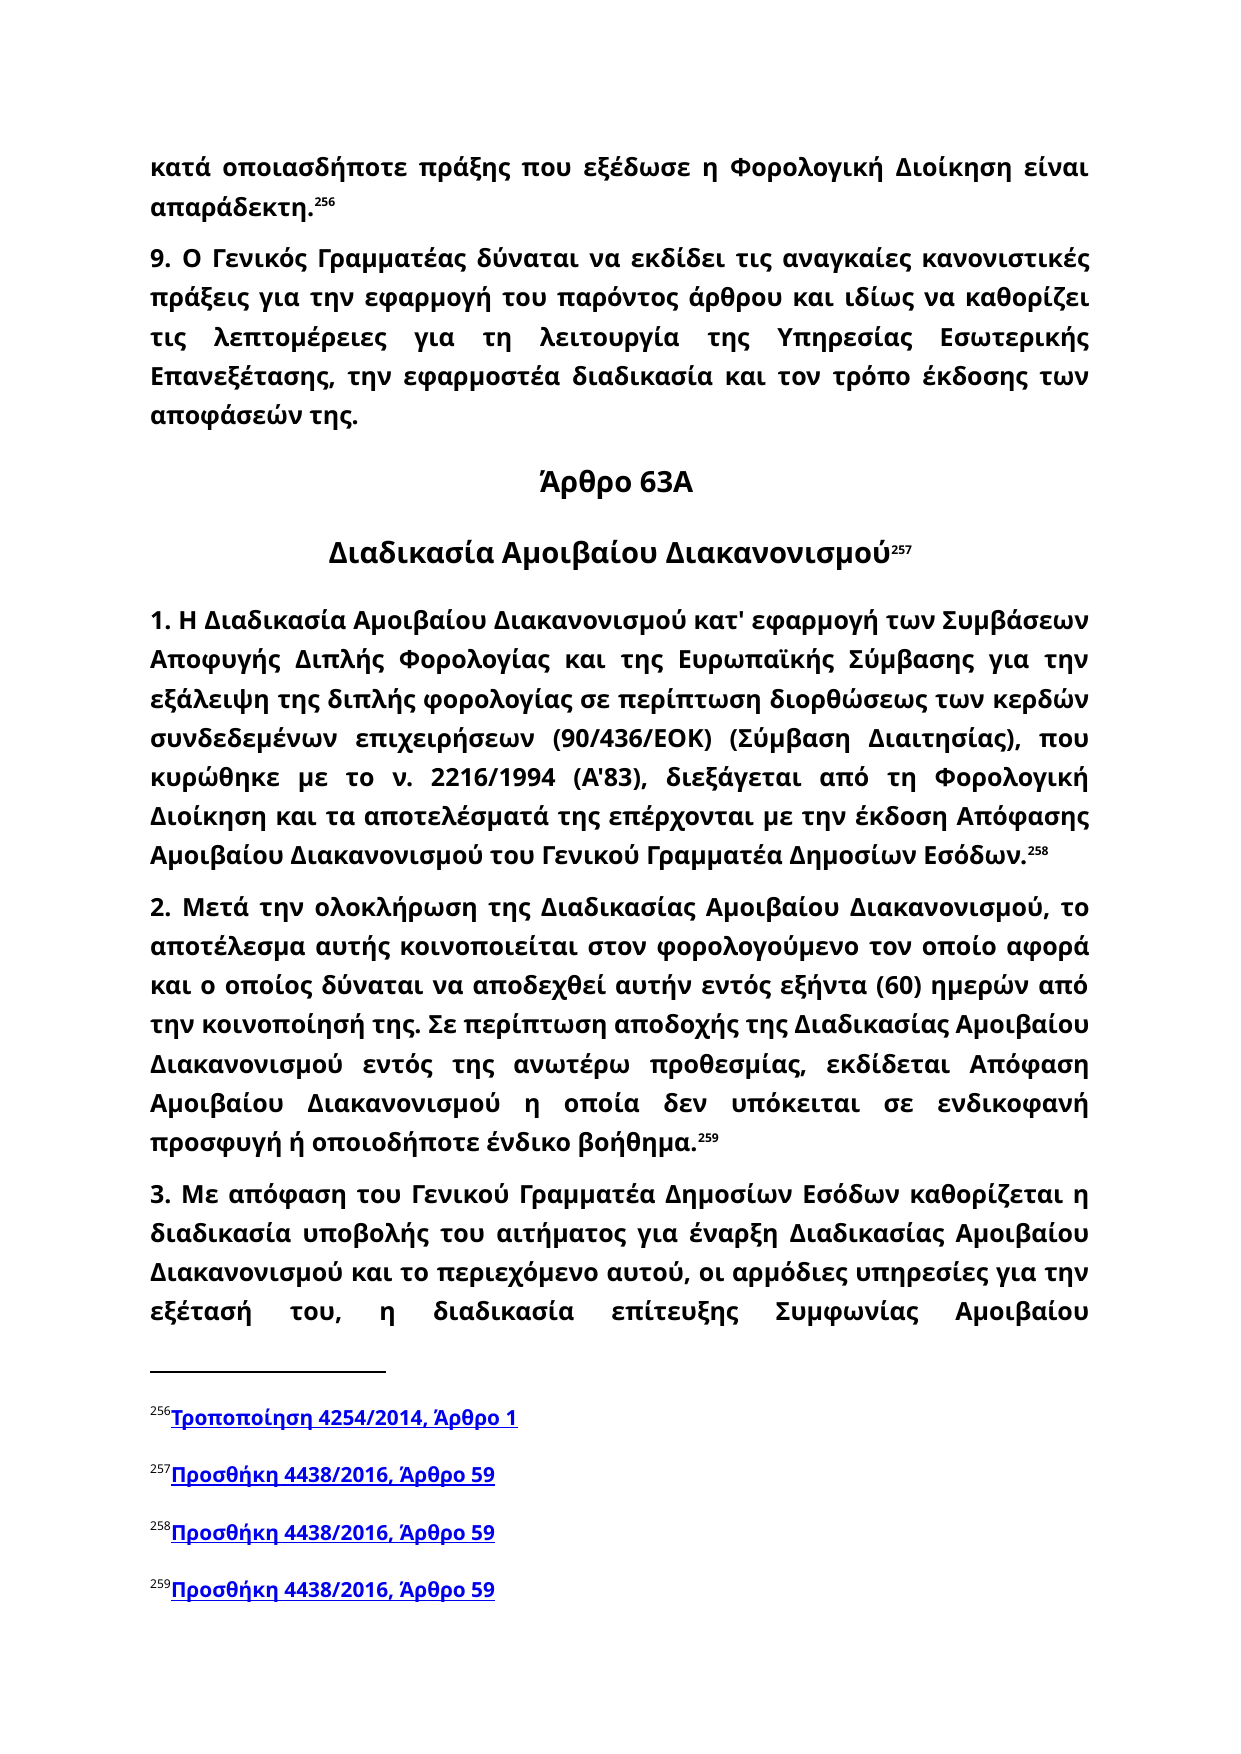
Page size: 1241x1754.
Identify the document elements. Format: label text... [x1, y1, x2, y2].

subtitle Άρθρο 63Α [150, 462, 1090, 501]
text 3. Με απόφαση του Γενικού Γραμματέα Δημοσίων Εσόδων καθορίζεται η διαδικασία υποβολής του αιτήματος για έναρξη Διαδικασίας Αμοιβαίου Διακανονισμού και το περιεχόμενο αυτού, οι αρμόδιες υπηρεσίες για την εξέτασή του, η διαδικασία επίτευξης Συμφωνίας Αμοιβαίου [150, 1176, 1090, 1328]
text Προσθήκη 4438/2016, Άρθρο 59 [150, 1460, 1090, 1489]
text Τροποποίηση 4254/2014, Άρθρο 1 [150, 1403, 1090, 1431]
text Προσθήκη 4438/2016, Άρθρο 59 [150, 1518, 1090, 1546]
text 1. Η Διαδικασία Αμοιβαίου Διακανονισμού κατ' εφαρμογή των Συμβάσεων Αποφυγής Διπλής Φορολογίας και της Ευρωπαϊκής Σύμβασης για την εξάλειψη της διπλής φορολογίας σε περίπτωση διορθώσεως των κερδών συνδεδεμένων επιχειρήσεων (90/436/ΕΟΚ) (Σύμβαση Διαιτησίας), που κυρώθηκε με το ν. 2216/1994 (Α'83), διεξάγεται από τη Φορολογική Διοίκηση και τα αποτελέσματά της επέρχονται με την έκδοση Απόφασης Αμοιβαίου Διακανονισμού του Γενικού Γραμματέα Δημοσίων Εσόδων. [150, 603, 1090, 872]
text 2. Μετά την ολοκλήρωση της Διαδικασίας Αμοιβαίου Διακανονισμού, το αποτέλεσμα αυτής κοινοποιείται στον φορολογούμενο τον οποίο αφορά και ο οποίος δύναται να αποδεχθεί αυτήν εντός εξήντα (60) ημερών από την κοινοποίησή της. Σε περίπτωση αποδοχής της Διαδικασίας Αμοιβαίου Διακανονισμού εντός της ανωτέρω προθεσμίας, εκδίδεται Απόφαση Αμοιβαίου Διακανονισμού η οποία δεν υπόκειται σε ενδικοφανή προσφυγή ή οποιοδήποτε ένδικο βοήθημα. [150, 889, 1090, 1159]
text 9. Ο Γενικός Γραμματέας δύναται να εκδίδει τις αναγκαίες κανονιστικές πράξεις για την εφαρμογή του παρόντος άρθρου και ιδίως να καθορίζει τις λεπτομέρειες για τη λειτουργία της Υπηρεσίας Εσωτερικής Επανεξέτασης, την εφαρμοστέα διαδικασία και τον τρόπο έκδοσης των αποφάσεών της. [150, 241, 1090, 432]
text κατά οποιασδήποτε πράξης που εξέδωσε η Φορολογική Διοίκηση είναι απαράδεκτη. [150, 150, 1090, 223]
text Προσθήκη 4438/2016, Άρθρο 59 [150, 1576, 1090, 1604]
subtitle Διαδικασία Αμοιβαίου Διακανονισμού [150, 532, 1090, 572]
